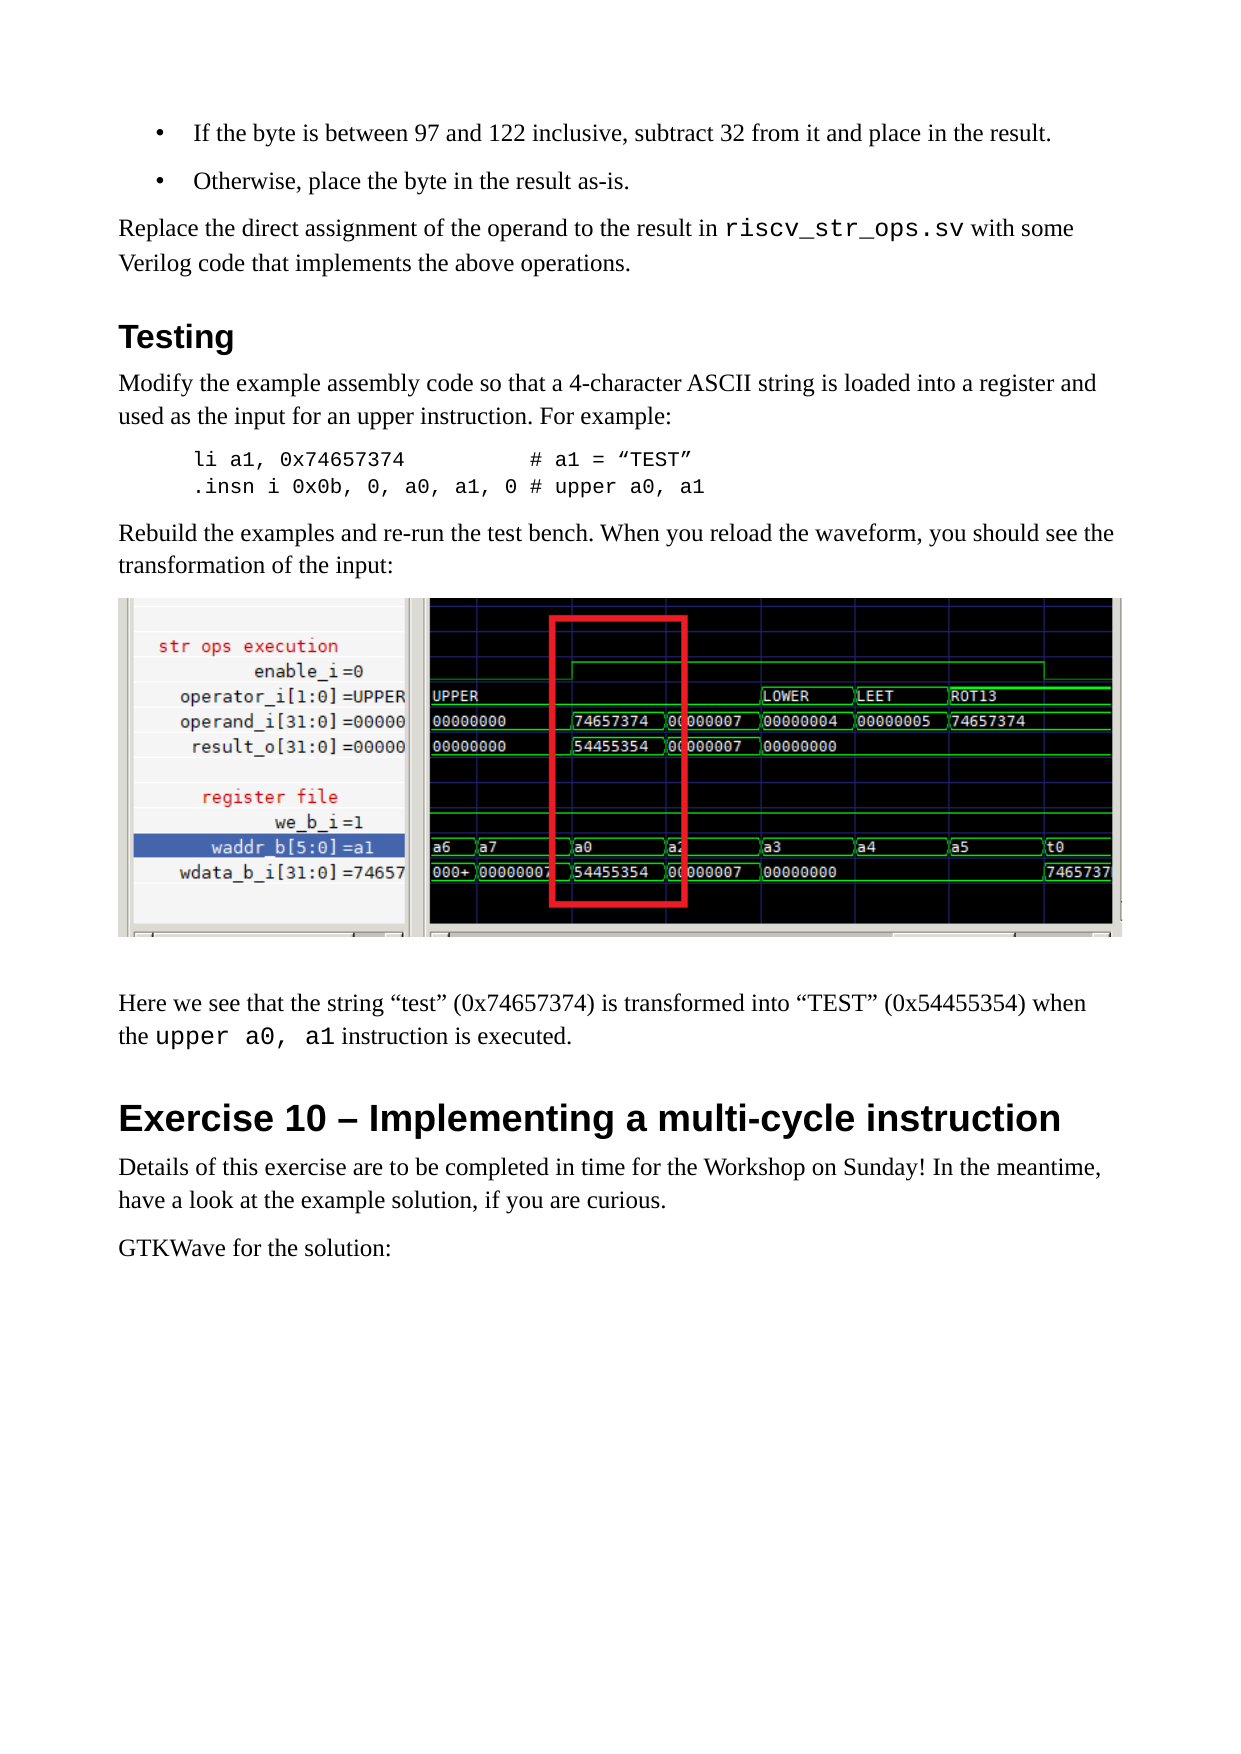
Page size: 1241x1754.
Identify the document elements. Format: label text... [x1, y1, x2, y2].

list If the byte is between 97 and 122 inclusive, subtract 32 from it and place in the result. [156, 118, 1122, 147]
list Otherwise, place the byte in the result as-is. [156, 166, 1122, 194]
subtitle Exercise 10 – Implementing a multi-cycle instruction [118, 1096, 1122, 1140]
text Modify the example assembly code so that a 4-character ASCII string is loaded into a register and used as the input for an upper instruction. For example: [118, 368, 1122, 430]
text Replace the direct assignment of the operand to the result in riscv_str_ops.sv with some Verilog code that implements the above operations. [118, 213, 1122, 277]
picture [118, 598, 1123, 937]
text GTKWave for the solution: [118, 1233, 1122, 1262]
text Details of this exercise are to be completed in time for the Workshop on Sunday! In the meantime, have a look at the example solution, if you are curious. [118, 1152, 1122, 1214]
text li a1, 0x74657374 # a1 = “TEST” .insn i 0x0b, 0, a0, a1, 0 # upper a0, a1 [118, 449, 1122, 499]
text Here we see that the string “test” (0x74657374) is transformed into “TEST” (0x54455354) when the upper a0, a1 instruction is executed. [118, 988, 1122, 1052]
subtitle Testing [118, 317, 1122, 356]
text Rebuild the examples and re-run the test bench. When you reload the waveform, you should see the transformation of the input: [118, 518, 1122, 579]
